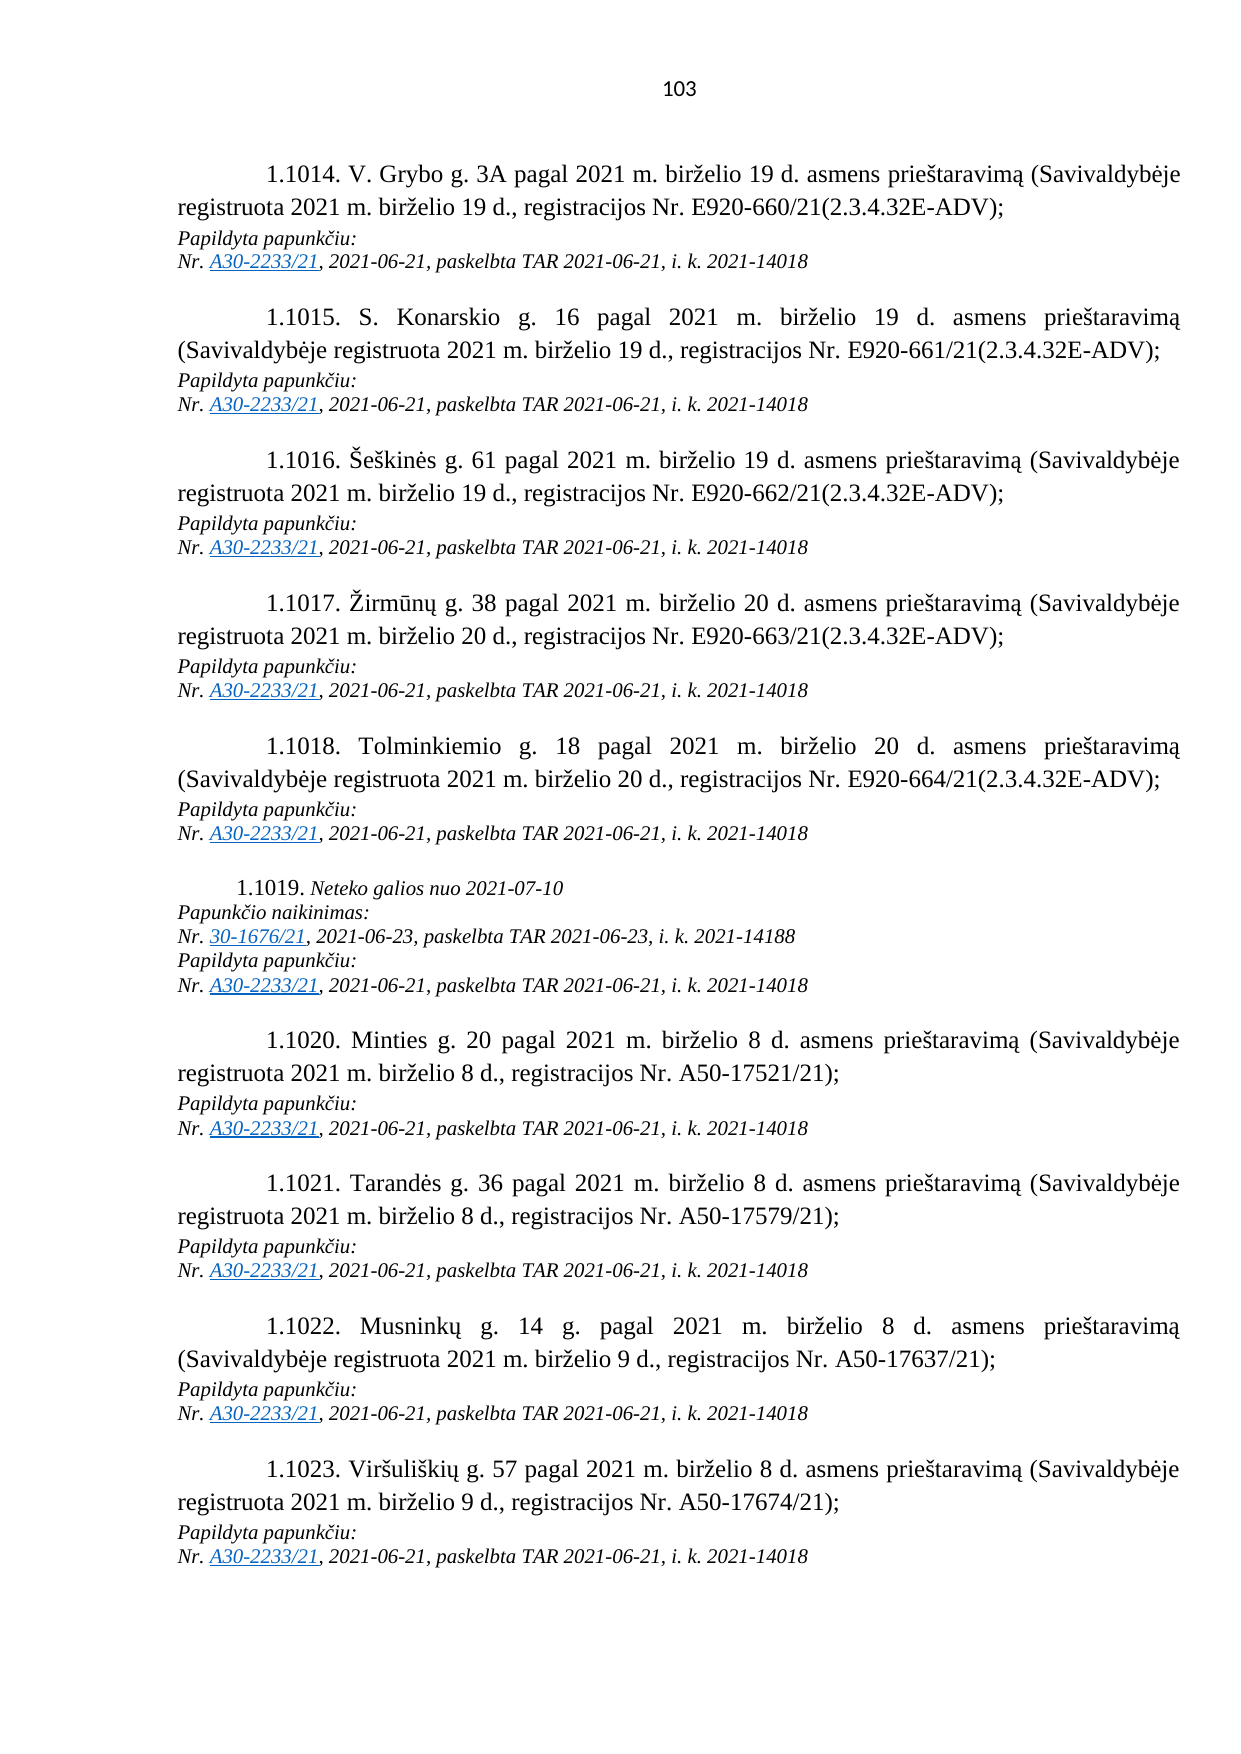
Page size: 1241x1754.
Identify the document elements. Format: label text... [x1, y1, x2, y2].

text Nr. A30-2233/21, 2021-06-21, paskelbta TAR 2021-06-21, i. k. 2021-14018 [177, 1401, 1181, 1425]
text Nr. 30-1676/21, 2021-06-23, paskelbta TAR 2021-06-23, i. k. 2021-14188 [177, 924, 1181, 948]
text Nr. A30-2233/21, 2021-06-21, paskelbta TAR 2021-06-21, i. k. 2021-14018 [177, 392, 1181, 416]
text Nr. A30-2233/21, 2021-06-21, paskelbta TAR 2021-06-21, i. k. 2021-14018 [177, 1544, 1181, 1568]
text Nr. A30-2233/21, 2021-06-21, paskelbta TAR 2021-06-21, i. k. 2021-14018 [177, 535, 1181, 559]
text Papildyta papunkčiu: [177, 1091, 1181, 1115]
text 1.1017. Žirmūnų g. 38 pagal 2021 m. birželio 20 d. asmens prieštaravimą (Savivaldybėje registruota 2021 m. birželio 20 d., registracijos Nr. E920-663/21(2.3.4.32E-ADV); [177, 588, 1181, 650]
text 1.1023. Viršuliškių g. 57 pagal 2021 m. birželio 8 d. asmens prieštaravimą (Savivaldybėje registruota 2021 m. birželio 9 d., registracijos Nr. A50-17674/21); [177, 1454, 1181, 1516]
text Papildyta papunkčiu: [177, 1234, 1181, 1258]
text Nr. A30-2233/21, 2021-06-21, paskelbta TAR 2021-06-21, i. k. 2021-14018 [177, 1115, 1181, 1139]
text 1.1014. V. Grybo g. 3A pagal 2021 m. birželio 19 d. asmens prieštaravimą (Savivaldybėje registruota 2021 m. birželio 19 d., registracijos Nr. E920-660/21(2.3.4.32E-ADV); [177, 159, 1181, 221]
text Nr. A30-2233/21, 2021-06-21, paskelbta TAR 2021-06-21, i. k. 2021-14018 [177, 1258, 1181, 1282]
text Papildyta papunkčiu: [177, 1377, 1181, 1401]
text Papildyta papunkčiu: [177, 225, 1181, 249]
text 1.1021. Tarandės g. 36 pagal 2021 m. birželio 8 d. asmens prieštaravimą (Savivaldybėje registruota 2021 m. birželio 8 d., registracijos Nr. A50-17579/21); [177, 1168, 1181, 1230]
text Papunkčio naikinimas: [177, 900, 1181, 924]
text Nr. A30-2233/21, 2021-06-21, paskelbta TAR 2021-06-21, i. k. 2021-14018 [177, 678, 1181, 702]
text Papildyta papunkčiu: [177, 511, 1181, 535]
text Nr. A30-2233/21, 2021-06-21, paskelbta TAR 2021-06-21, i. k. 2021-14018 [177, 821, 1181, 845]
text Nr. A30-2233/21, 2021-06-21, paskelbta TAR 2021-06-21, i. k. 2021-14018 [177, 249, 1181, 273]
text Papildyta papunkčiu: [177, 654, 1181, 678]
text 1.1020. Minties g. 20 pagal 2021 m. birželio 8 d. asmens prieštaravimą (Savivaldybėje registruota 2021 m. birželio 8 d., registracijos Nr. A50-17521/21); [177, 1025, 1181, 1087]
text Nr. A30-2233/21, 2021-06-21, paskelbta TAR 2021-06-21, i. k. 2021-14018 [177, 972, 1181, 997]
text 1.1018. Tolminkiemio g. 18 pagal 2021 m. birželio 20 d. asmens prieštaravimą (Savivaldybėje registruota 2021 m. birželio 20 d., registracijos Nr. E920-664/21(2.3.4.32E-ADV); [177, 731, 1181, 793]
text Papildyta papunkčiu: [177, 368, 1181, 392]
text Papildyta papunkčiu: [177, 1520, 1181, 1544]
text 1.1015. S. Konarskio g. 16 pagal 2021 m. birželio 19 d. asmens prieštaravimą (Savivaldybėje registruota 2021 m. birželio 19 d., registracijos Nr. E920-661/21(2.3.4.32E-ADV); [177, 302, 1181, 364]
text 1.1022. Musninkų g. 14 g. pagal 2021 m. birželio 8 d. asmens prieštaravimą (Savivaldybėje registruota 2021 m. birželio 9 d., registracijos Nr. A50-17637/21); [177, 1311, 1181, 1373]
text Papildyta papunkčiu: [177, 797, 1181, 821]
text 1.1019. Neteko galios nuo 2021-07-10 [177, 874, 1181, 900]
text 1.1016. Šeškinės g. 61 pagal 2021 m. birželio 19 d. asmens prieštaravimą (Savivaldybėje registruota 2021 m. birželio 19 d., registracijos Nr. E920-662/21(2.3.4.32E-ADV); [177, 445, 1181, 507]
text Papildyta papunkčiu: [177, 948, 1181, 972]
